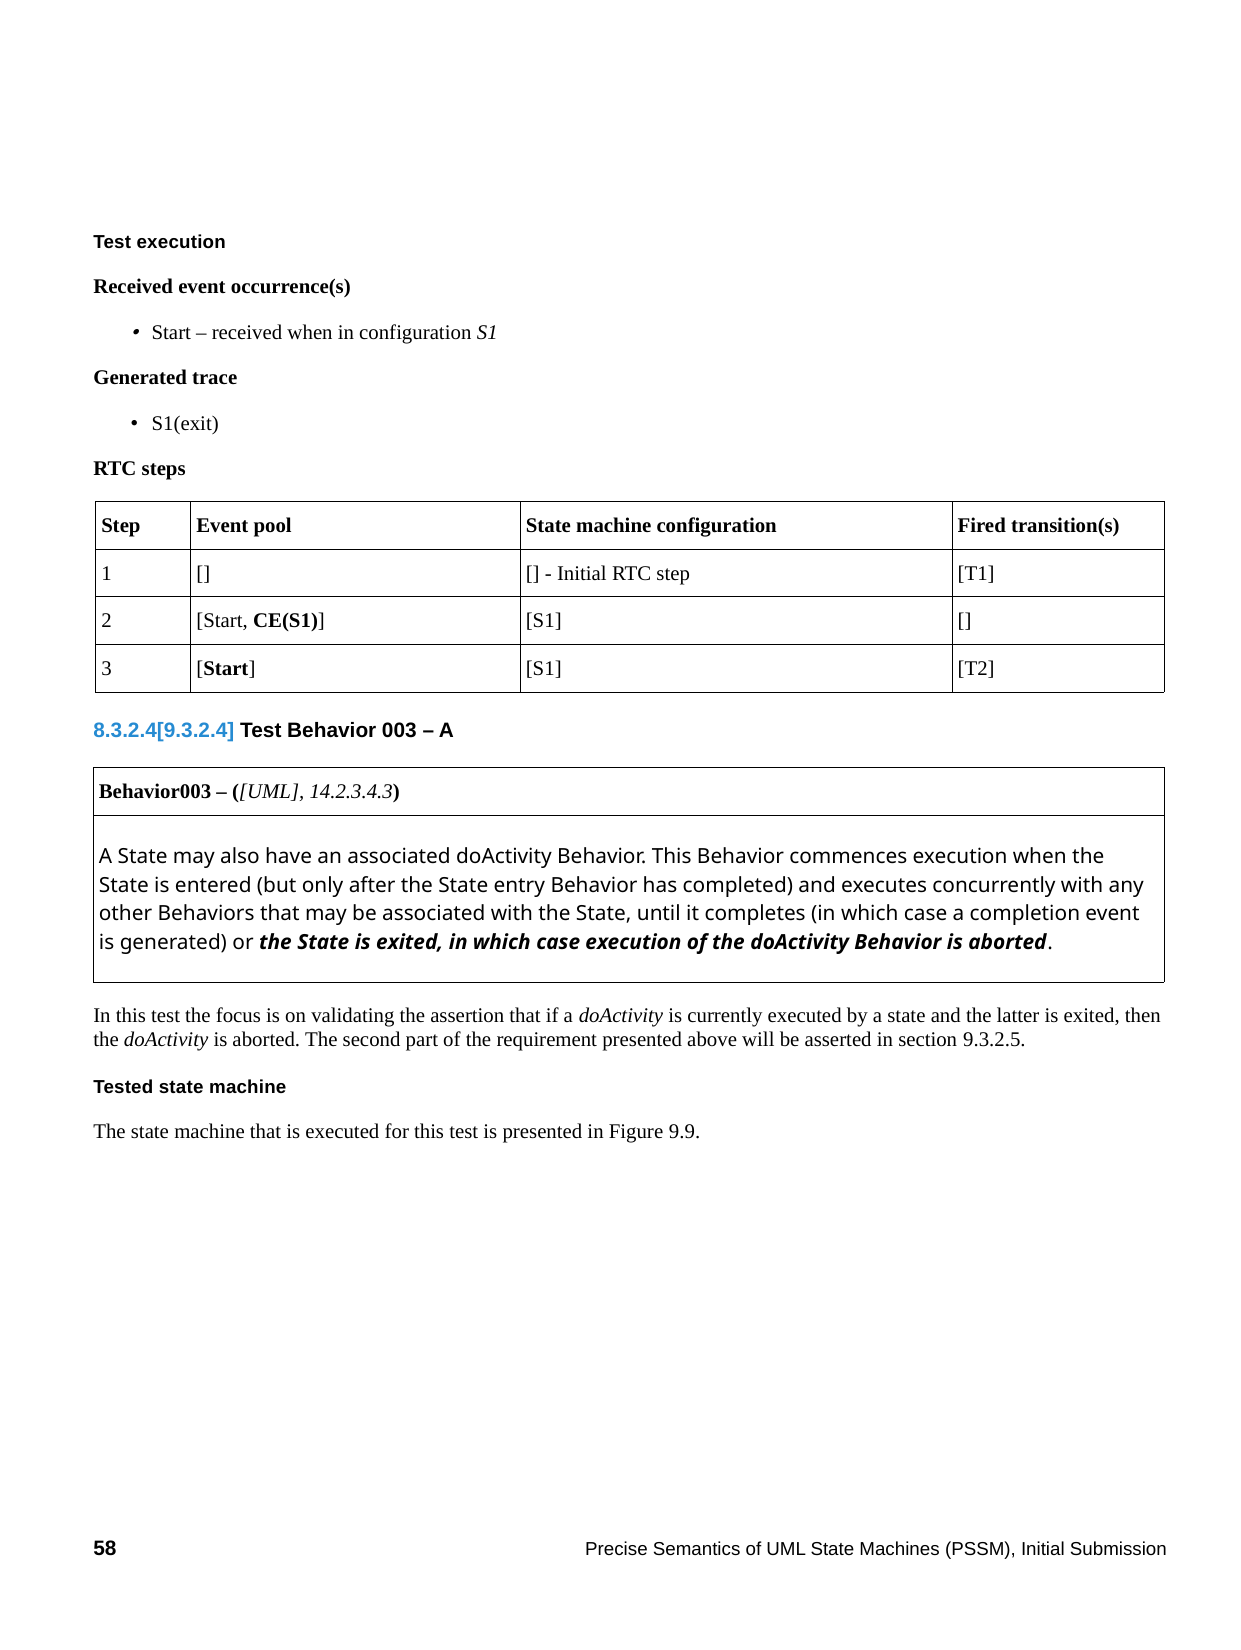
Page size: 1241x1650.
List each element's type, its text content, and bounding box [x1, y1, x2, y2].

table_cell 1 [96, 550, 190, 596]
table_cell [S1] [521, 597, 952, 644]
table_cell [T2] [953, 645, 1164, 692]
text RTC steps [93, 456, 1164, 480]
list Start – received when in configuration S1 [131, 319, 1164, 344]
table_header State machine configuration [521, 502, 952, 549]
subtitle Test Behavior 003 – A [93, 717, 1164, 742]
table_cell 3 [96, 645, 190, 692]
table_cell 2 [96, 597, 190, 644]
table_cell A State may also have an associated doActivity Behavior. This Behavior commences execution when the State is entered (but only after the State entry Behavior has completed) and executes concurrently with any other Behaviors that may be associated with the State, until it completes (in which case a completion event is generated) or the State is exited, in which case execution of the doActivity Behavior is aborted. [94, 816, 1164, 982]
table_cell [] - Initial RTC step [521, 550, 952, 596]
text Generated trace [93, 365, 1164, 389]
text The state machine that is executed for this test is presented in Figure 9.9. [93, 1119, 1164, 1143]
table_cell [T1] [953, 550, 1164, 596]
text Received event occurrence(s) [93, 274, 1164, 298]
subtitle Tested state machine [93, 1076, 1164, 1098]
table_header Event pool [191, 502, 520, 549]
text In this test the focus is on validating the assertion that if a doActivity is currently executed by a state and the latter is exited, then the doActivity is aborted. The second part of the requirement presented above will be asserted in section 9.3.2.5. [93, 1003, 1164, 1051]
table_cell [Start, CE(S1)] [191, 597, 520, 644]
table_header Step [96, 502, 190, 549]
table_cell [S1] [521, 645, 952, 692]
table_cell [] [953, 597, 1164, 644]
subtitle Test execution [93, 231, 1164, 253]
table_cell [Start] [191, 645, 520, 692]
list S1(exit) [131, 410, 1164, 435]
table_cell [] [191, 550, 520, 596]
table_header Behavior003 – ([UML], 14.2.3.4.3) [94, 768, 1164, 815]
table_header Fired transition(s) [953, 502, 1164, 549]
